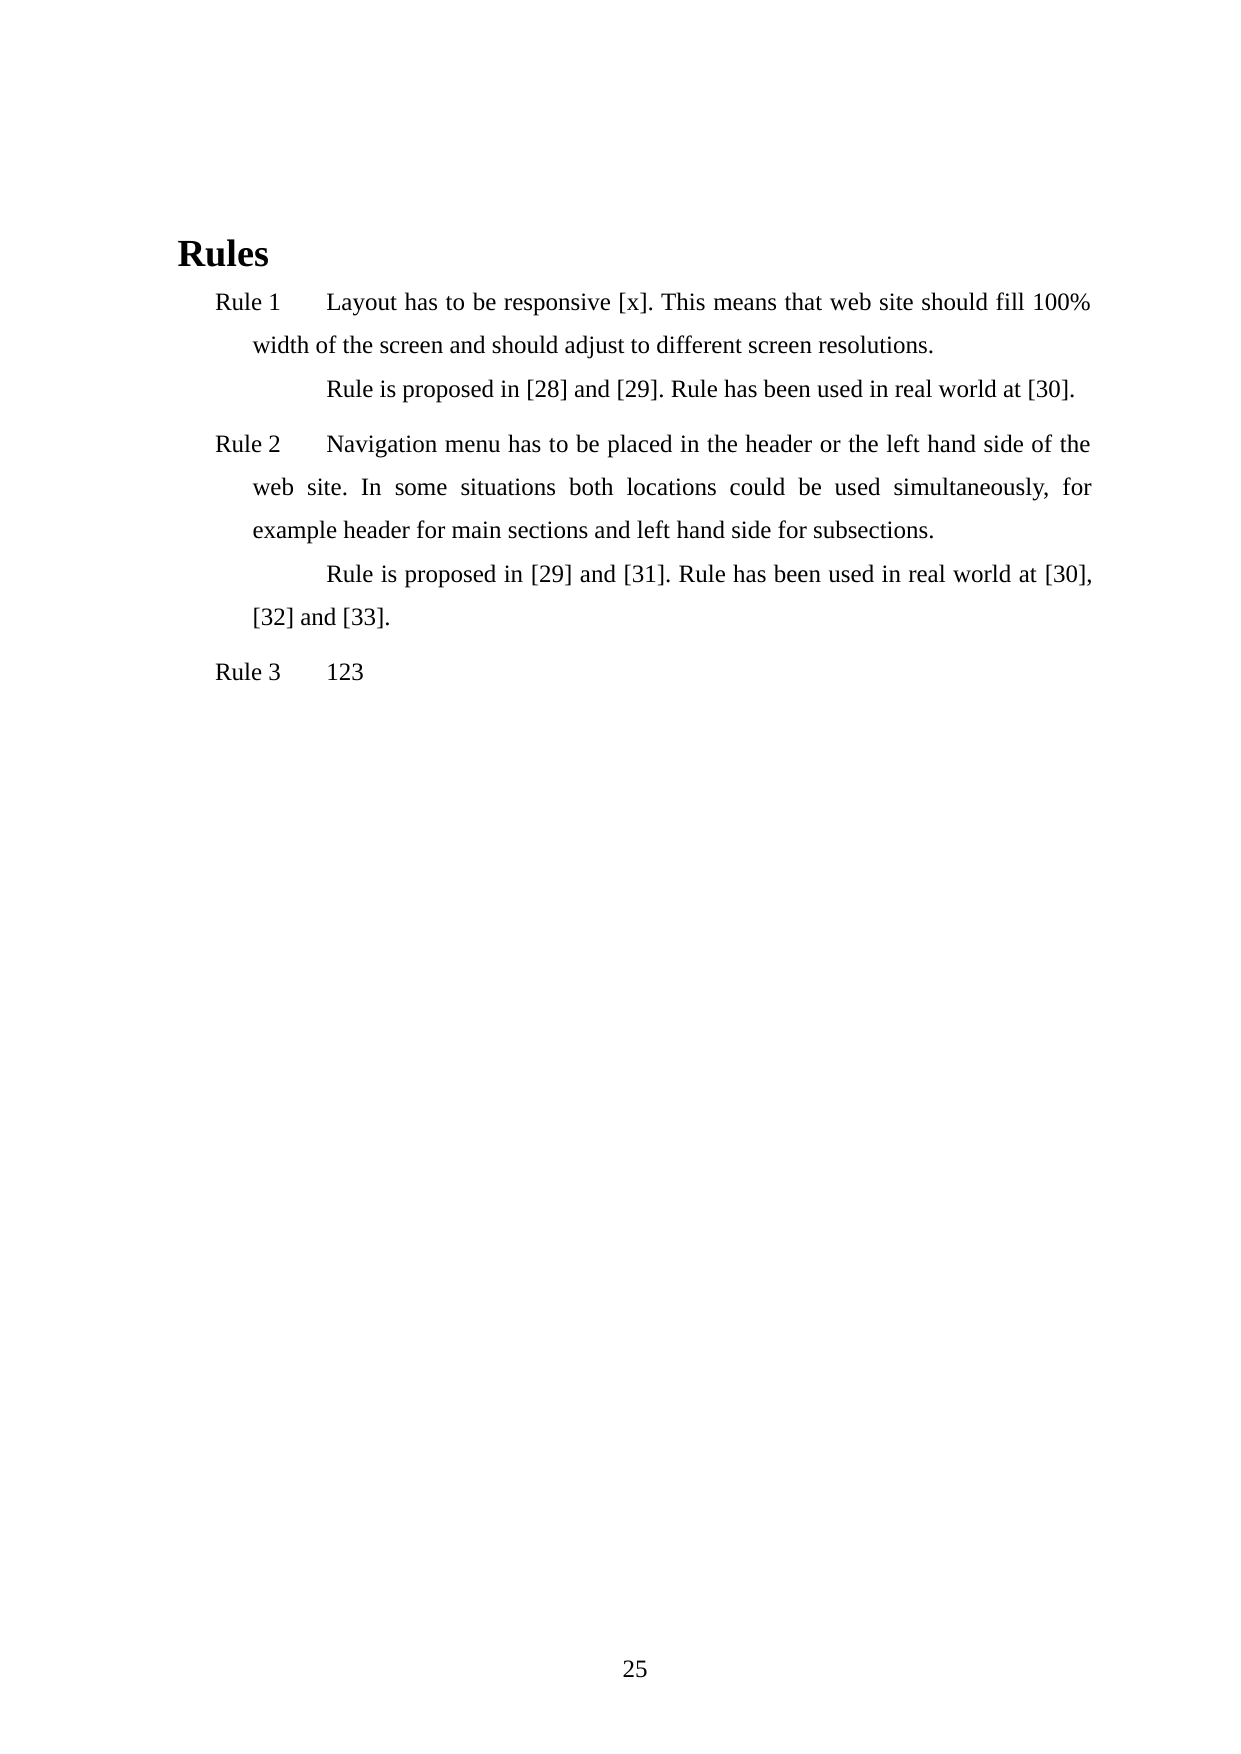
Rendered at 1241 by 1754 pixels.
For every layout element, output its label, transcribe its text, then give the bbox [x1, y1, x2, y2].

list Layout has to be responsive [x]. This means that web site should fill 100% width of the screen and should adjust to different screen resolutions. Rule is proposed in [28] and [29]. Rule has been used in real world at [30]. [215, 287, 1093, 402]
list 123 [215, 657, 1093, 686]
subtitle Rules [177, 231, 1093, 275]
list Navigation menu has to be placed in the header or the left hand side of the web site. In some situations both locations could be used simultaneously, for example header for main sections and left hand side for subsections. Rule is proposed in [29] and [31]. Rule has been used in real world at [30], [32] and [33]. [215, 429, 1093, 631]
